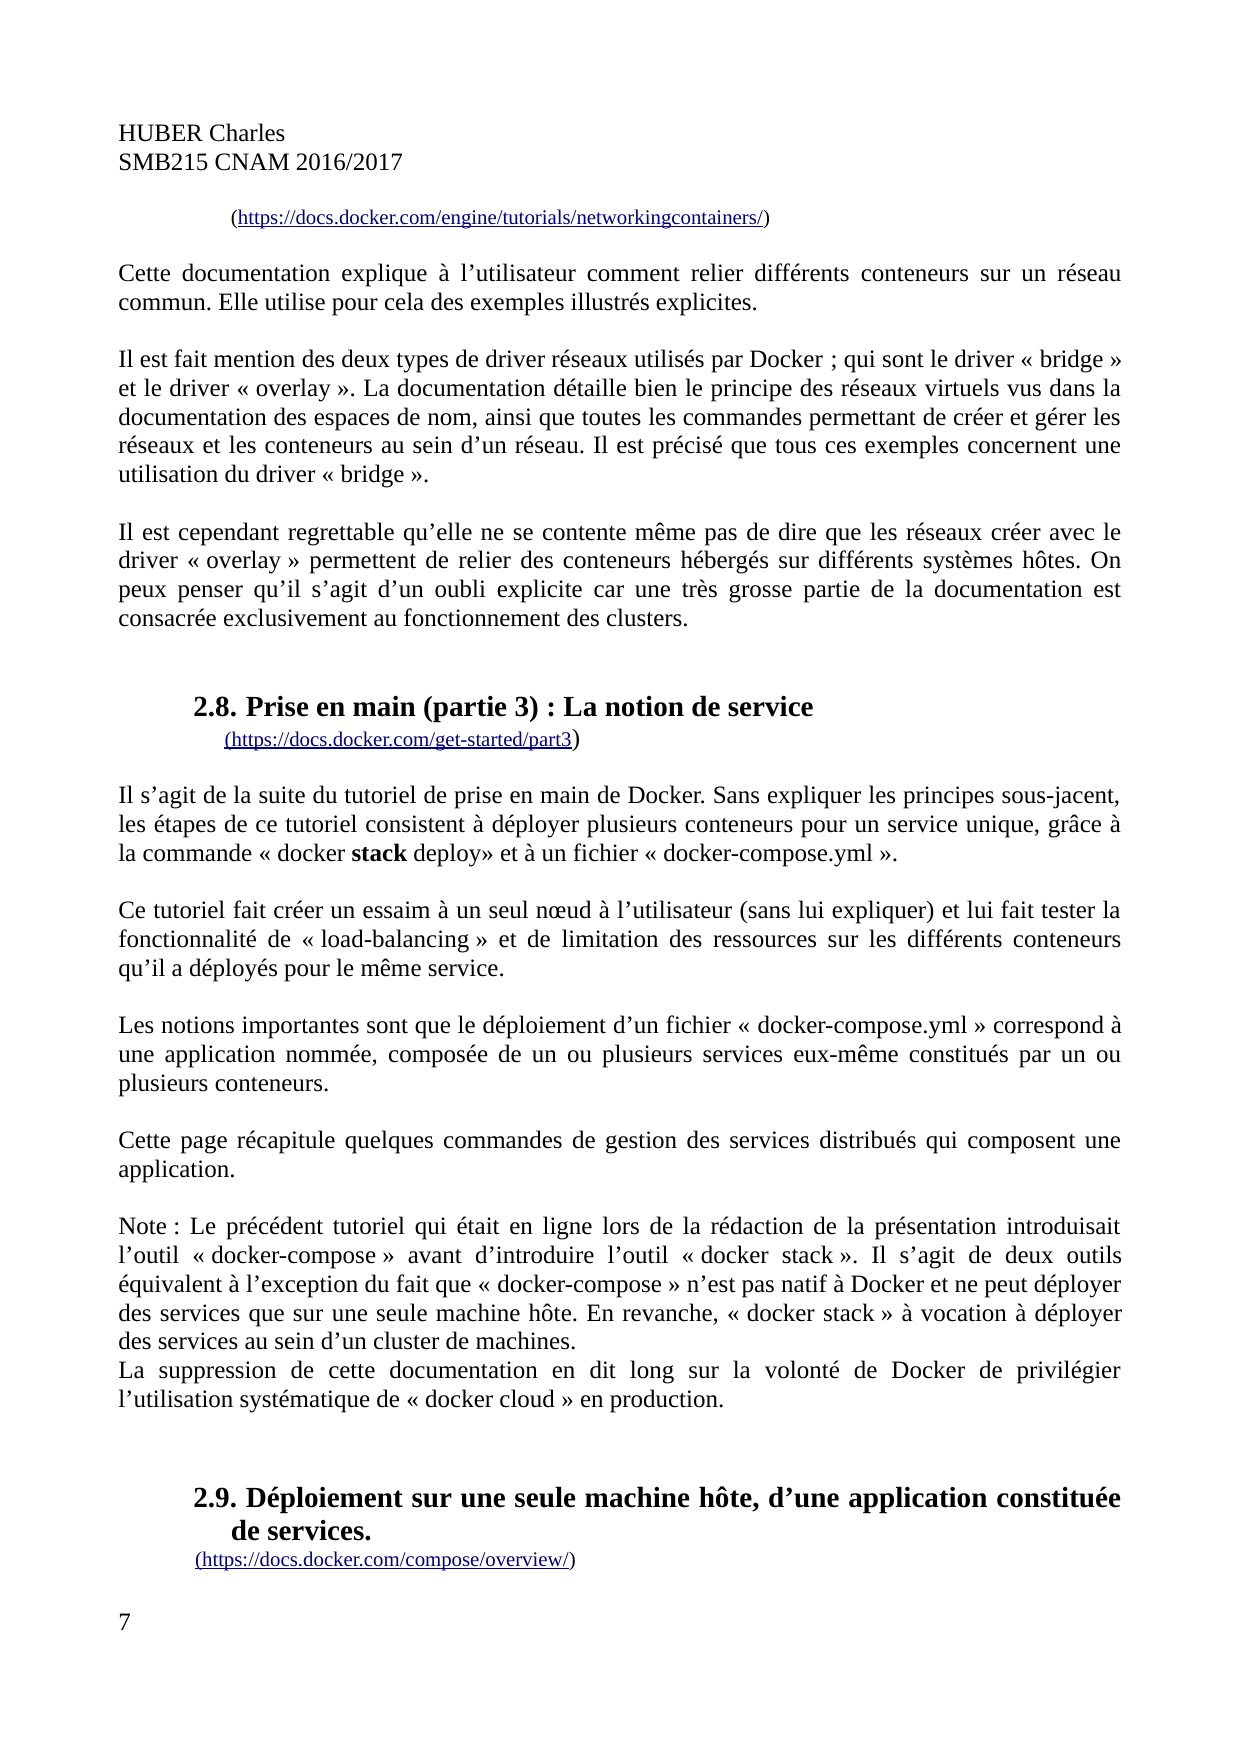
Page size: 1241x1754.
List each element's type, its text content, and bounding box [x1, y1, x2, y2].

text Les notions importantes sont que le déploiement d’un fichier « docker-compose.yml » correspond à une application nommée, composée de un ou plusieurs services eux-même constitués par un ou plusieurs conteneurs. [118, 1010, 1122, 1096]
text Cette page récapitule quelques commandes de gestion des services distribués qui composent une application. [118, 1125, 1122, 1183]
text La suppression de cette documentation en dit long sur la volonté de Docker de privilégier l’utilisation systématique de « docker cloud » en production. [118, 1355, 1122, 1413]
list Déploiement sur une seule machine hôte, d’une application constituée de services. [193, 1480, 1122, 1547]
text Il s’agit de la suite du tutoriel de prise en main de Docker. Sans expliquer les principes sous-jacent, les étapes de ce tutoriel consistent à déployer plusieurs conteneurs pour un service unique, grâce à la commande « docker stack deploy» et à un fichier « docker-compose.yml ». [118, 780, 1122, 866]
list (https://docs.docker.com/engine/tutorials/networkingcontainers/) [193, 205, 1122, 229]
text (https://docs.docker.com/get-started/part3) [224, 723, 1122, 751]
text (https://docs.docker.com/compose/overview/) [195, 1547, 1122, 1571]
list Prise en main (partie 3) : La notion de service [193, 689, 1122, 723]
text Il est cependant regrettable qu’elle ne se contente même pas de dire que les réseaux créer avec le driver « overlay » permettent de relier des conteneurs hébergés sur différents systèmes hôtes. On peux penser qu’il s’agit d’un oubli explicite car une très grosse partie de la documentation est consacrée exclusivement au fonctionnement des clusters. [118, 517, 1122, 632]
text Il est fait mention des deux types de driver réseaux utilisés par Docker ; qui sont le driver « bridge » et le driver « overlay ». La documentation détaille bien le principe des réseaux virtuels vus dans la documentation des espaces de nom, ainsi que toutes les commandes permettant de créer et gérer les réseaux et les conteneurs au sein d’un réseau. Il est précisé que tous ces exemples concernent une utilisation du driver « bridge ». [118, 344, 1122, 488]
text Ce tutoriel fait créer un essaim à un seul nœud à l’utilisateur (sans lui expliquer) et lui fait tester la fonctionnalité de « load-balancing » et de limitation des ressources sur les différents conteneurs qu’il a déployés pour le même service. [118, 895, 1122, 981]
text Note : Le précédent tutoriel qui était en ligne lors de la rédaction de la présentation introduisait l’outil « docker-compose » avant d’introduire l’outil « docker stack ». Il s’agit de deux outils équivalent à l’exception du fait que « docker-compose » n’est pas natif à Docker et ne peut déployer des services que sur une seule machine hôte. En revanche, « docker stack » à vocation à déployer des services au sein d’un cluster de machines. [118, 1211, 1122, 1355]
list Cette documentation explique à l’utilisateur comment relier différents conteneurs sur un réseau commun. Elle utilise pour cela des exemples illustrés explicites. [118, 258, 1122, 315]
